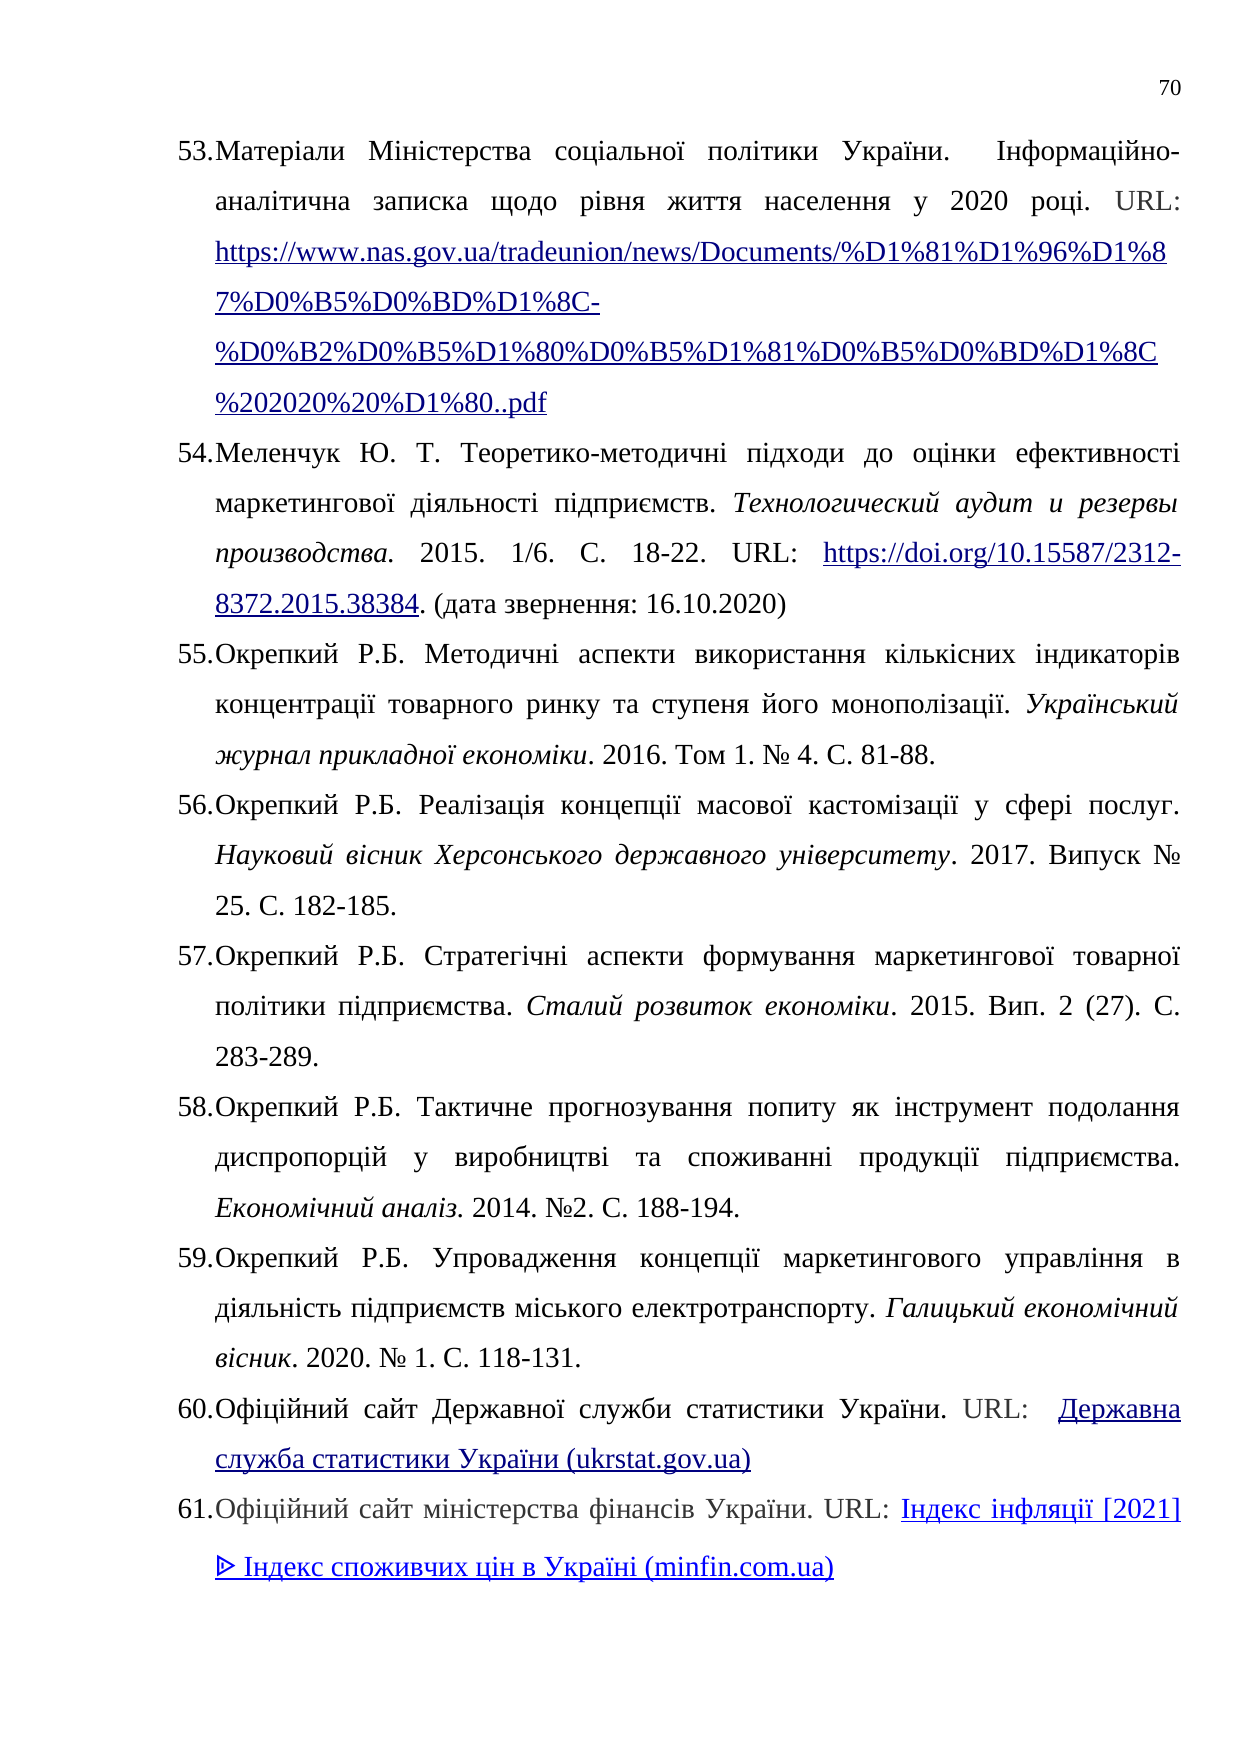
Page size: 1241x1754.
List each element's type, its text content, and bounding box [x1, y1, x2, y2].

list Окрепкий Р.Б. Реалізація концепції масової кастомізації у сфері послуг. Науковий вісник Херсонського державного університету. 2017. Випуск № 25. С. 182-185. [177, 787, 1181, 921]
list Офіційний сайт Державної служби статистики України. URL: Державна служба статистики України (ukrstat.gov.ua) [177, 1391, 1181, 1475]
list Окрепкий Р.Б. Упровадження концепції маркетингового управління в діяльність підприємств міського електротранспорту. Галицький економічний вісник. 2020. № 1. С. 118-131. [177, 1240, 1181, 1374]
list Офіційний сайт міністерства фінансів України. URL: Індекс інфляції [2021] ᐈ Індекс споживчих цін в Україні (minfin.com.ua) [177, 1492, 1181, 1584]
list Окрепкий Р.Б. Тактичне прогнозування попиту як інструмент подолання диспропорцій у виробництві та споживанні продукції підприємства. Економічний аналіз. 2014. №2. С. 188-194. [177, 1089, 1181, 1223]
list Матеріали Міністерства соціальної політики України. Інформаційно-аналітична записка щодо рівня життя населення у 2020 році. URL: https://www.nas.gov.ua/tradeunion/news/Documents/%D1%81%D1%96%D1%87%D0%B5%D0%BD%D1%8C-%D0%B2%D0%B5%D1%80%D0%B5%D1%81%D0%B5%D0%BD%D1%8C%202020%20%D1%80..pdf [177, 133, 1181, 418]
list Меленчук Ю. Т. Теоретико-методичні підходи до оцінки ефективності маркетингової діяльності підприємств. Технологический аудит и резервы производства. 2015. 1/6. С. 18-22. URL: https://doi.org/10.15587/2312-8372.2015.38384. (дата звернення: 16.10.2020) [177, 435, 1181, 619]
list Окрепкий Р.Б. Методичні аспекти використання кількісних індикаторів концентрації товарного ринку та ступеня його монополізації. Український журнал прикладної економіки. 2016. Том 1. № 4. С. 81-88. [177, 636, 1181, 770]
list Окрепкий Р.Б. Стратегічні аспекти формування маркетингової товарної політики підприємства. Сталий розвиток економіки. 2015. Вип. 2 (27). С. 283-289. [177, 938, 1181, 1072]
